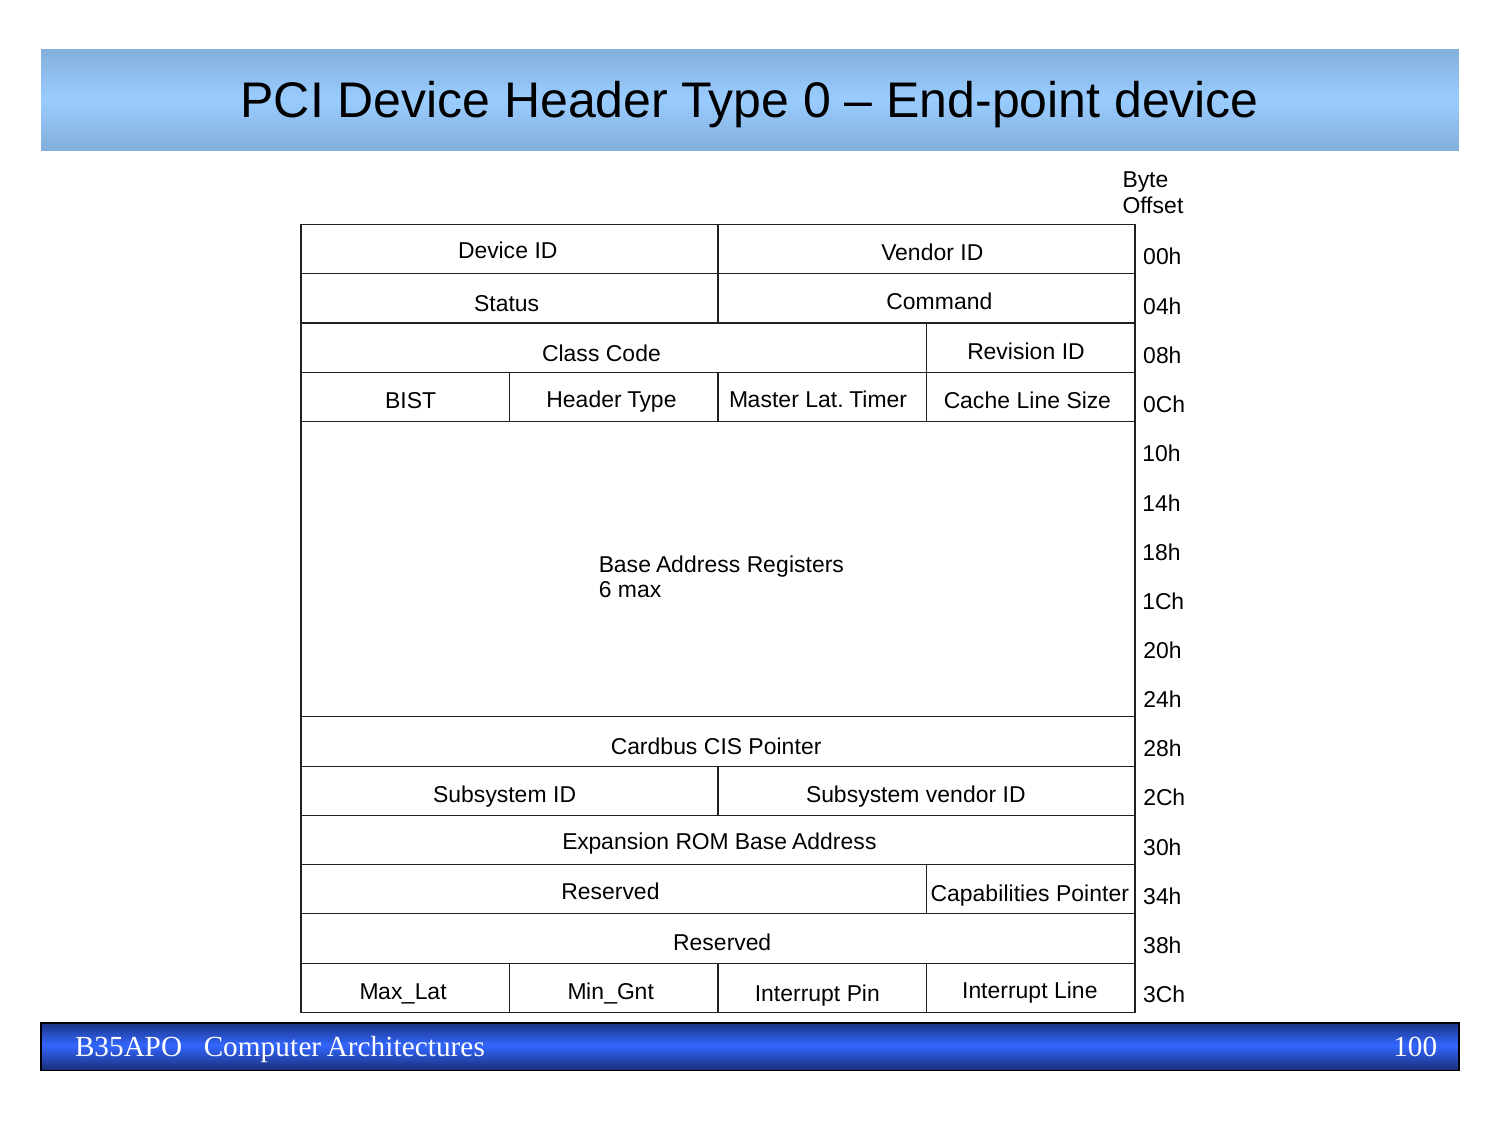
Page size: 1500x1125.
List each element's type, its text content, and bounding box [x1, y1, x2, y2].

chart [275, 149, 1226, 1039]
title PCI Device Header Type 0 – End-point device [41, 49, 1459, 151]
